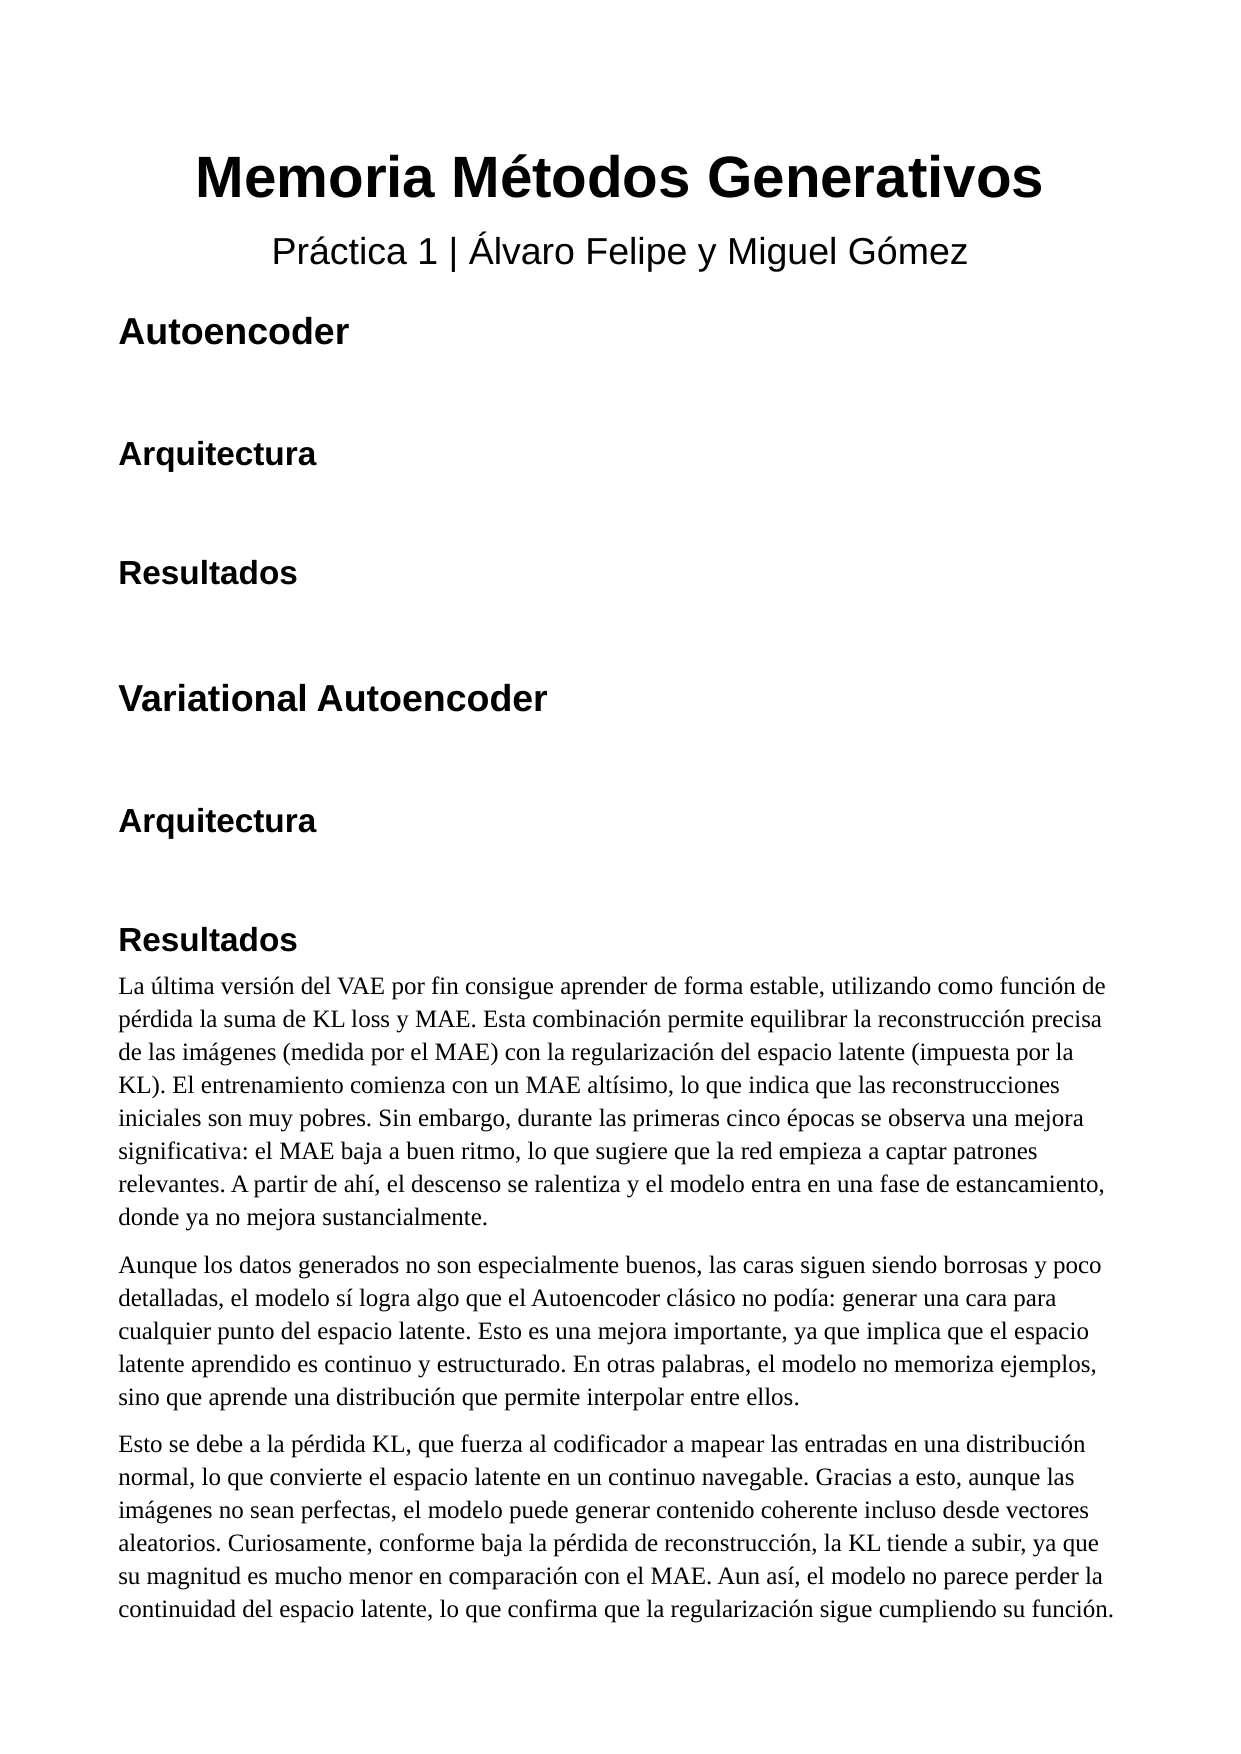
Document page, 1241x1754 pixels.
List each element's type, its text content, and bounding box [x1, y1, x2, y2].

subtitle Arquitectura [118, 801, 1122, 839]
subtitle Resultados [118, 920, 1122, 958]
subtitle Variational Autoencoder [118, 677, 1122, 720]
subtitle Autoencoder [118, 309, 1122, 353]
subtitle Resultados [118, 553, 1122, 591]
title Memoria Métodos Generativos [118, 143, 1122, 210]
text Esto se debe a la pérdida KL, que fuerza al codificador a mapear las entradas en una distribución normal, lo que convierte el espacio latente en un continuo navegable. Gracias a esto, aunque las imágenes no sean perfectas, el modelo puede generar contenido coherente incluso desde vectores aleatorios. Curiosamente, conforme baja la pérdida de reconstrucción, la KL tiende a subir, ya que su magnitud es mucho menor en comparación con el MAE. Aun así, el modelo no parece perder la continuidad del espacio latente, lo que confirma que la regularización sigue cumpliendo su función. [118, 1429, 1122, 1623]
subtitle Práctica 1 | Álvaro Felipe y Miguel Gómez [118, 229, 1122, 272]
subtitle Arquitectura [118, 434, 1122, 472]
text Aunque los datos generados no son especialmente buenos, las caras siguen siendo borrosas y poco detalladas, el modelo sí logra algo que el Autoencoder clásico no podía: generar una cara para cualquier punto del espacio latente. Esto es una mejora importante, ya que implica que el espacio latente aprendido es continuo y estructurado. En otras palabras, el modelo no memoriza ejemplos, sino que aprende una distribución que permite interpolar entre ellos. [118, 1250, 1122, 1411]
text La última versión del VAE por fin consigue aprender de forma estable, utilizando como función de pérdida la suma de KL loss y MAE. Esta combinación permite equilibrar la reconstrucción precisa de las imágenes (medida por el MAE) con la regularización del espacio latente (impuesta por la KL). El entrenamiento comienza con un MAE altísimo, lo que indica que las reconstrucciones iniciales son muy pobres. Sin embargo, durante las primeras cinco épocas se observa una mejora significativa: el MAE baja a buen ritmo, lo que sugiere que la red empieza a captar patrones relevantes. A partir de ahí, el descenso se ralentiza y el modelo entra en una fase de estancamiento, donde ya no mejora sustancialmente. [118, 971, 1122, 1231]
